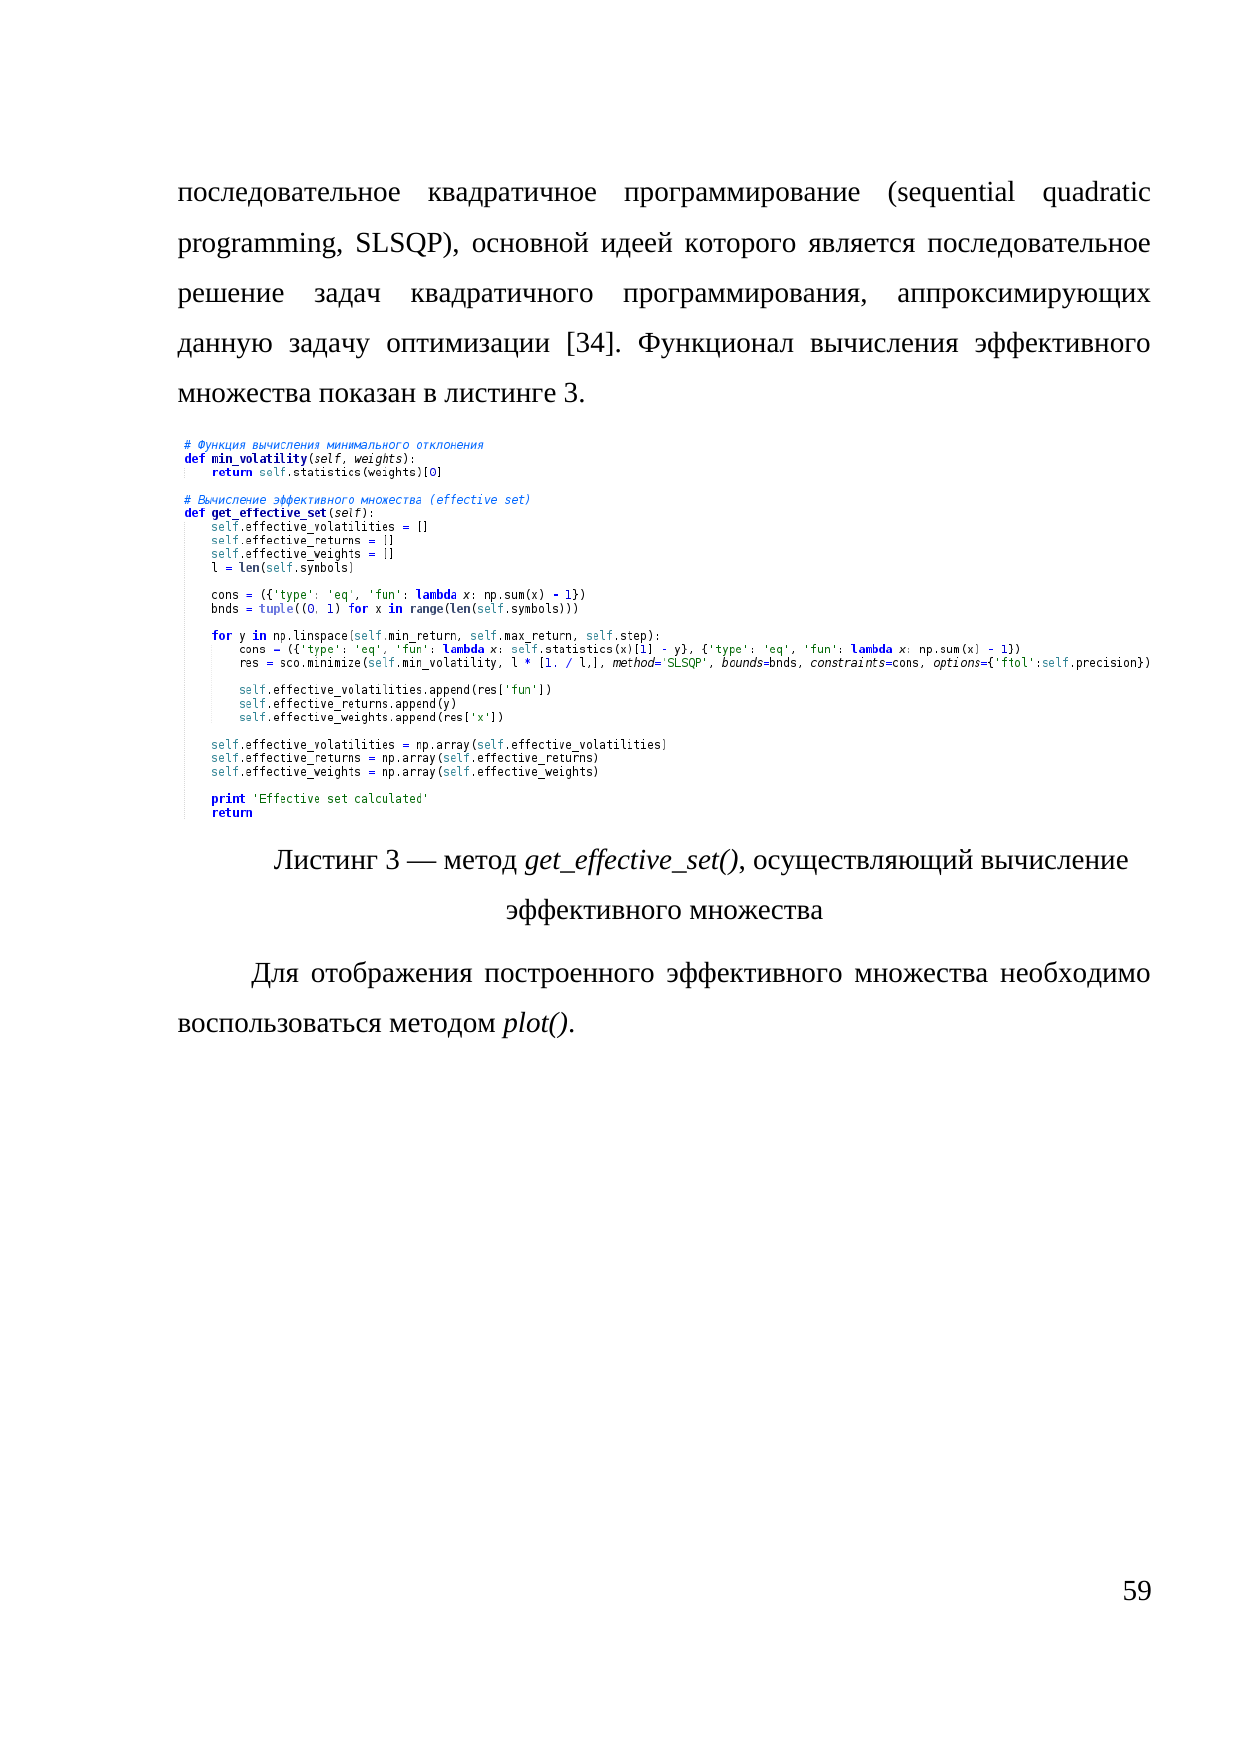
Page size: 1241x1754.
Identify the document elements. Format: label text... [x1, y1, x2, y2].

text последовательное квадратичное программирование (sequential quadratic programming, SLSQP), основной идеей которого является последовательное решение задач квадратичного программирования, аппроксимирующих данную задачу оптимизации [34]. Функционал вычисления эффективного множества показан в листинге 3. [177, 174, 1152, 409]
text Листинг 3 — метод get_effective_set(), осуществляющий вычисление эффективного множества [177, 825, 1152, 926]
text Для отображения построенного эффективного множества необходимо воспользоваться методом plot(). [177, 955, 1152, 1039]
picture [177, 438, 1152, 825]
